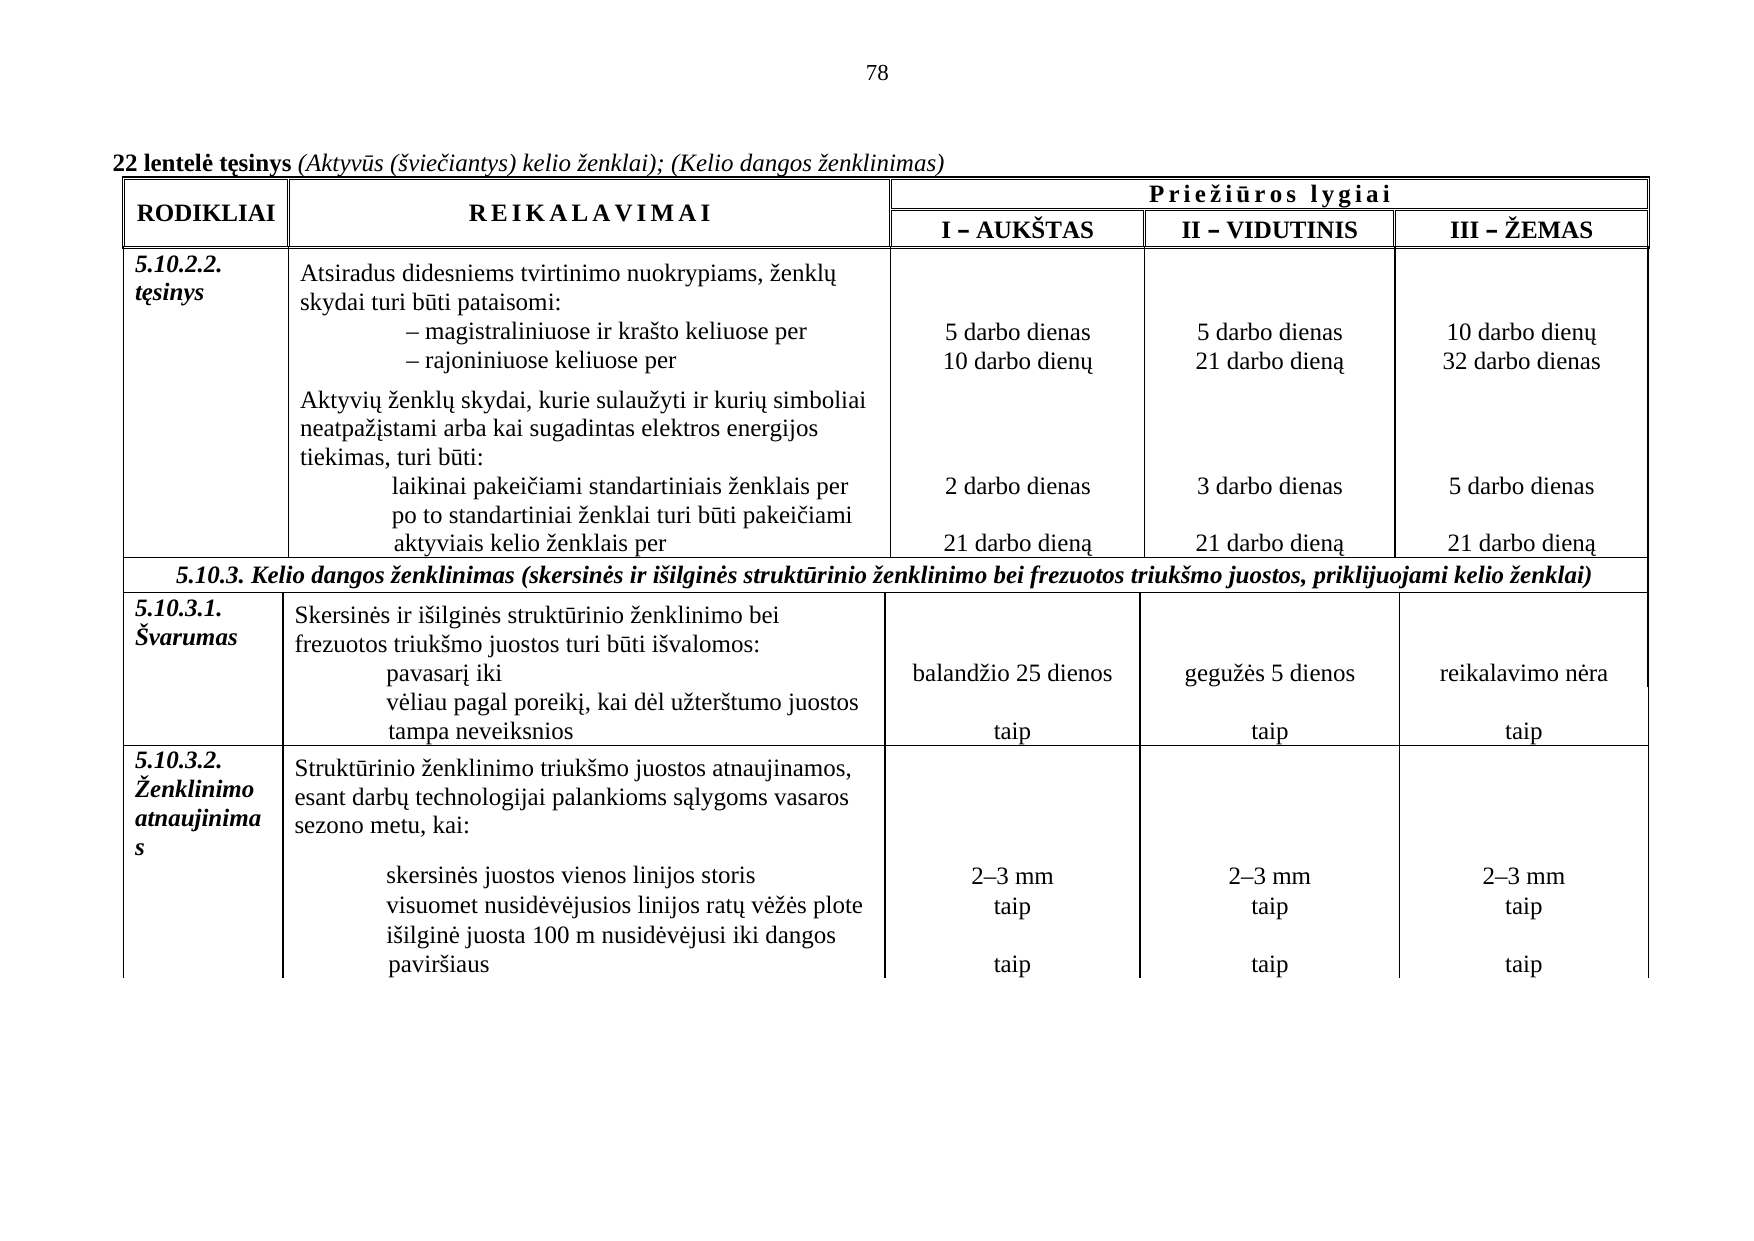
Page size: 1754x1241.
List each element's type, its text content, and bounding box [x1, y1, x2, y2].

table_cell 5.10.3.2. Ženklinimo atnaujinimas [124, 746, 282, 861]
table_header RODIKLIAI [125, 180, 287, 246]
table_cell 2–3 mm [1141, 861, 1399, 890]
table_header Priežiūros lygiai [892, 180, 1647, 208]
table_cell [1141, 746, 1399, 861]
table_cell 5.10.3. Kelio dangos ženklinimas (skersinės ir išilginės struktūrinio ženklinimo bei frezuotos triukšmo juostos, priklijuojami kelio ženklai) [124, 558, 1647, 592]
table_cell balandžio 25 dienos [886, 658, 1139, 687]
table_cell [891, 249, 1144, 316]
table_cell 5.10.2.2. tęsinys [124, 249, 288, 316]
table_cell [124, 861, 282, 890]
table_cell taip [1400, 890, 1648, 920]
table_cell 10 darbo dienų [1396, 316, 1647, 345]
table_cell 21 darbo dieną [891, 500, 1144, 557]
table_cell III – ŽEMAS [1396, 211, 1647, 246]
table_cell [124, 500, 288, 557]
table_cell 32 darbo dienas [1396, 345, 1647, 375]
table_cell Aktyvių ženklų skydai, kurie sulaužyti ir kurių simboliai neatpažįstami arba kai sugadintas elektros energijos tiekimas, turi būti: laikinai pakeičiami standartiniais ženklais per [289, 375, 890, 500]
table_cell – magistraliniuose ir krašto keliuose per [289, 316, 890, 345]
table_cell I – AUKŠTAS [892, 211, 1143, 246]
table_cell 3 darbo dienas [1145, 375, 1394, 500]
table_cell 21 darbo dieną [1145, 500, 1394, 557]
table_cell 5 darbo dienas [891, 316, 1144, 345]
table_cell 2–3 mm [1400, 861, 1648, 890]
table_cell taip [886, 890, 1139, 920]
table_header REIKALAVIMAI [290, 180, 889, 246]
table_cell [1145, 249, 1394, 316]
table_cell 5 darbo dienas [1145, 316, 1394, 345]
table_cell skersinės juostos vienos linijos storis [284, 861, 884, 890]
table_cell pavasarį iki [284, 658, 884, 687]
table_cell visuomet nusidėvėjusios linijos ratų vėžės plote [284, 890, 884, 920]
table_cell Struktūrinio ženklinimo triukšmo juostos atnaujinamos, esant darbų technologijai palankioms sąlygoms vasaros sezono metu, kai: [284, 746, 884, 861]
table_cell [124, 658, 282, 687]
table_cell 2 darbo dienas [891, 375, 1144, 500]
table_cell 21 darbo dieną [1145, 345, 1394, 375]
table_cell [124, 687, 282, 744]
table_cell taip [886, 687, 1139, 744]
table_cell [124, 375, 288, 500]
table_cell 10 darbo dienų [891, 345, 1144, 375]
table_cell [124, 920, 282, 977]
table_cell vėliau pagal poreikį, kai dėl užterštumo juostos tampa neveiksnios [284, 687, 884, 744]
table_cell taip [886, 920, 1139, 977]
table_cell [124, 345, 288, 375]
table_cell taip [1141, 687, 1399, 744]
table_cell taip [1141, 890, 1399, 920]
table_cell [1141, 593, 1399, 658]
table_cell [1396, 249, 1647, 316]
table_cell [886, 746, 1139, 861]
table_cell po to standartiniai ženklai turi būti pakeičiami aktyviais kelio ženklais per [289, 500, 890, 557]
table_cell Atsiradus didesniems tvirtinimo nuokrypiams, ženklų skydai turi būti pataisomi: [289, 249, 890, 316]
table_cell 21 darbo dieną [1396, 500, 1647, 557]
table_cell II – VIDUTINIS [1146, 211, 1393, 246]
table_cell taip [1400, 920, 1648, 977]
table_cell reikalavimo nėra [1400, 658, 1647, 687]
table_cell [124, 890, 282, 920]
table_cell gegužės 5 dienos [1141, 658, 1399, 687]
table_cell Skersinės ir išilginės struktūrinio ženklinimo bei frezuotos triukšmo juostos turi būti išvalomos: [284, 593, 884, 658]
table_cell [1400, 746, 1648, 861]
table_cell išilginė juosta 100 m nusidėvėjusi iki dangos paviršiaus [284, 920, 884, 977]
table_cell [1400, 593, 1647, 658]
table_cell [886, 593, 1139, 658]
table_cell 5 darbo dienas [1396, 375, 1647, 500]
table_cell taip [1400, 687, 1648, 744]
table_cell [124, 316, 288, 345]
table_cell 5.10.3.1. Švarumas [124, 593, 282, 658]
table_cell – rajoniniuose keliuose per [289, 345, 890, 375]
text 22 lentelė tęsinys (Aktyvūs (šviečiantys) kelio ženklai); (Kelio dangos ženklinimas) [112, 148, 1642, 176]
table_cell taip [1141, 920, 1399, 977]
table_cell 2–3 mm [886, 861, 1139, 890]
